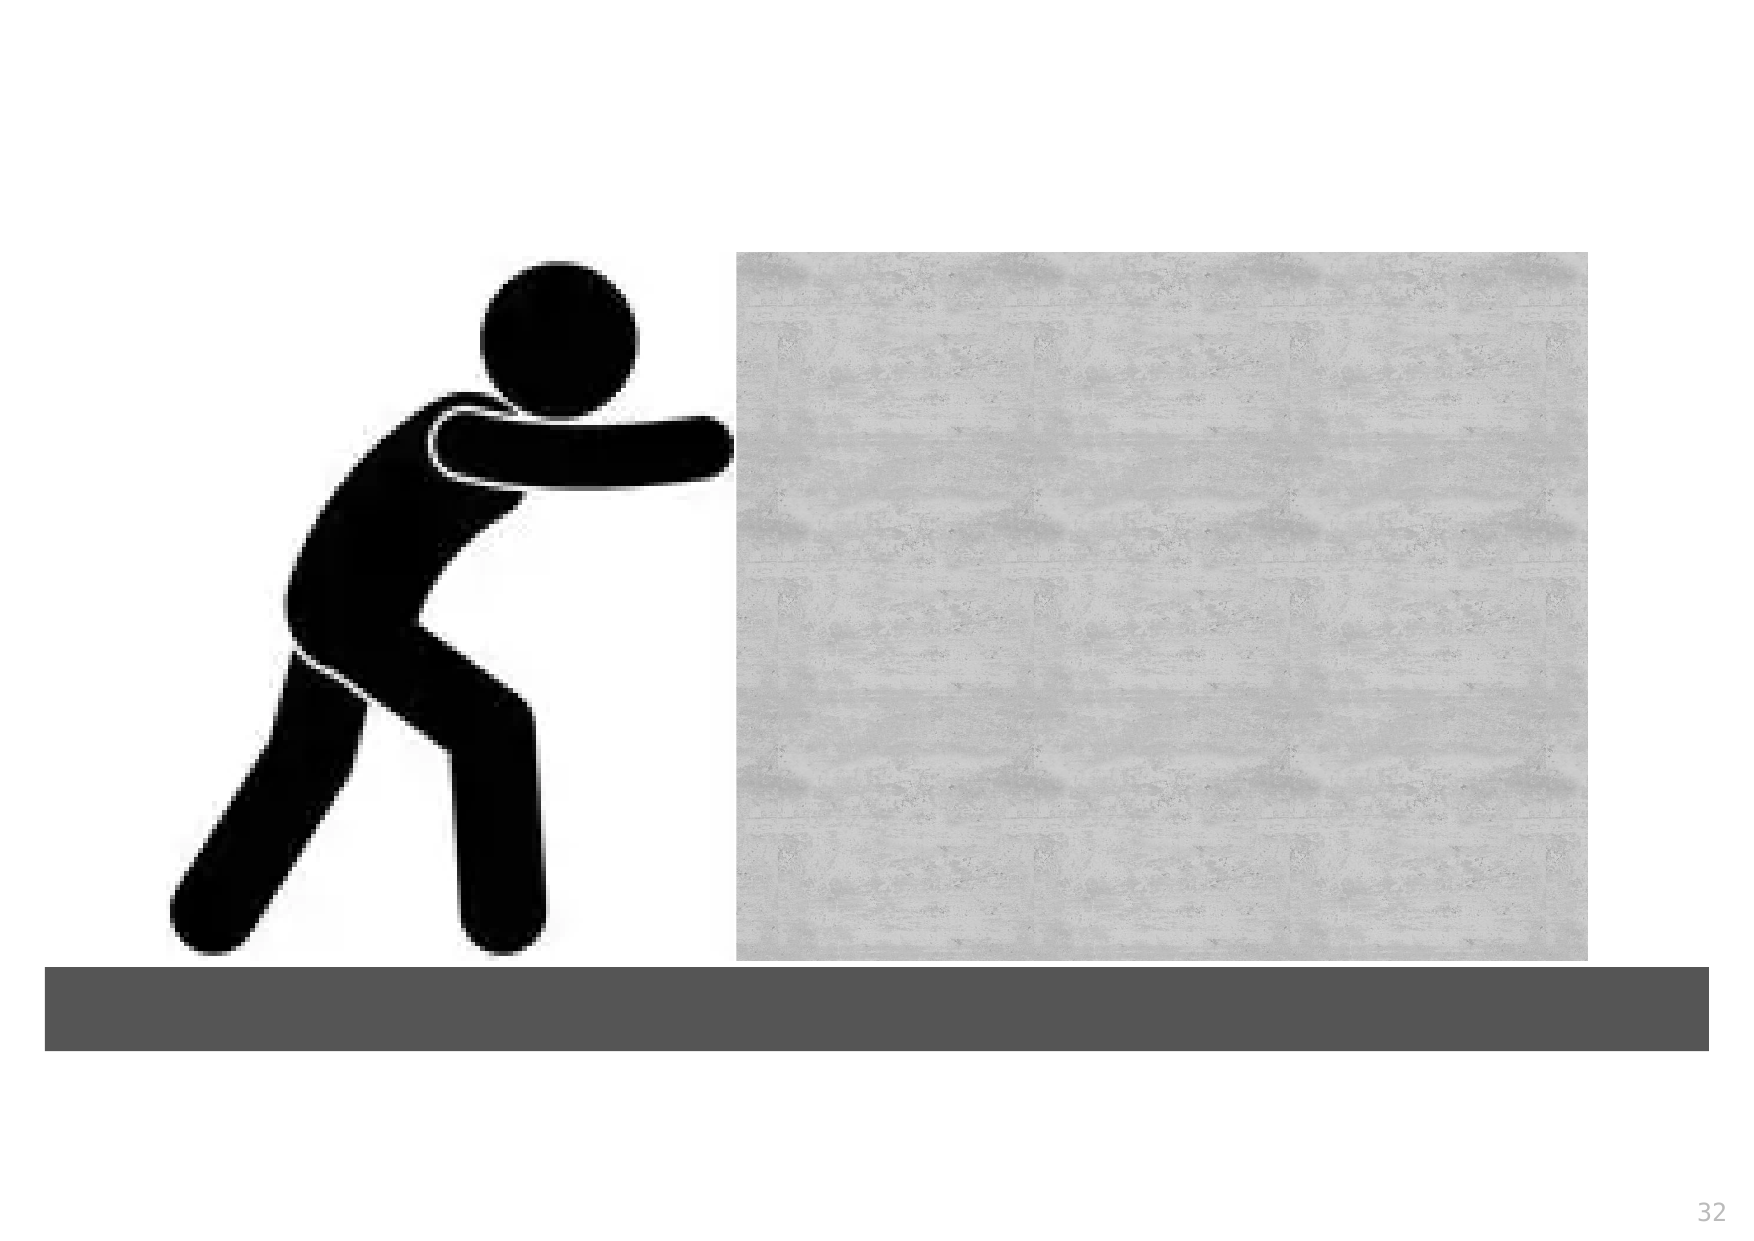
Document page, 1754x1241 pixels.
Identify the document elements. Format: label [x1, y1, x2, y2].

text_box [44, 967, 1709, 1052]
picture [166, 252, 734, 961]
text_box [736, 252, 1588, 961]
